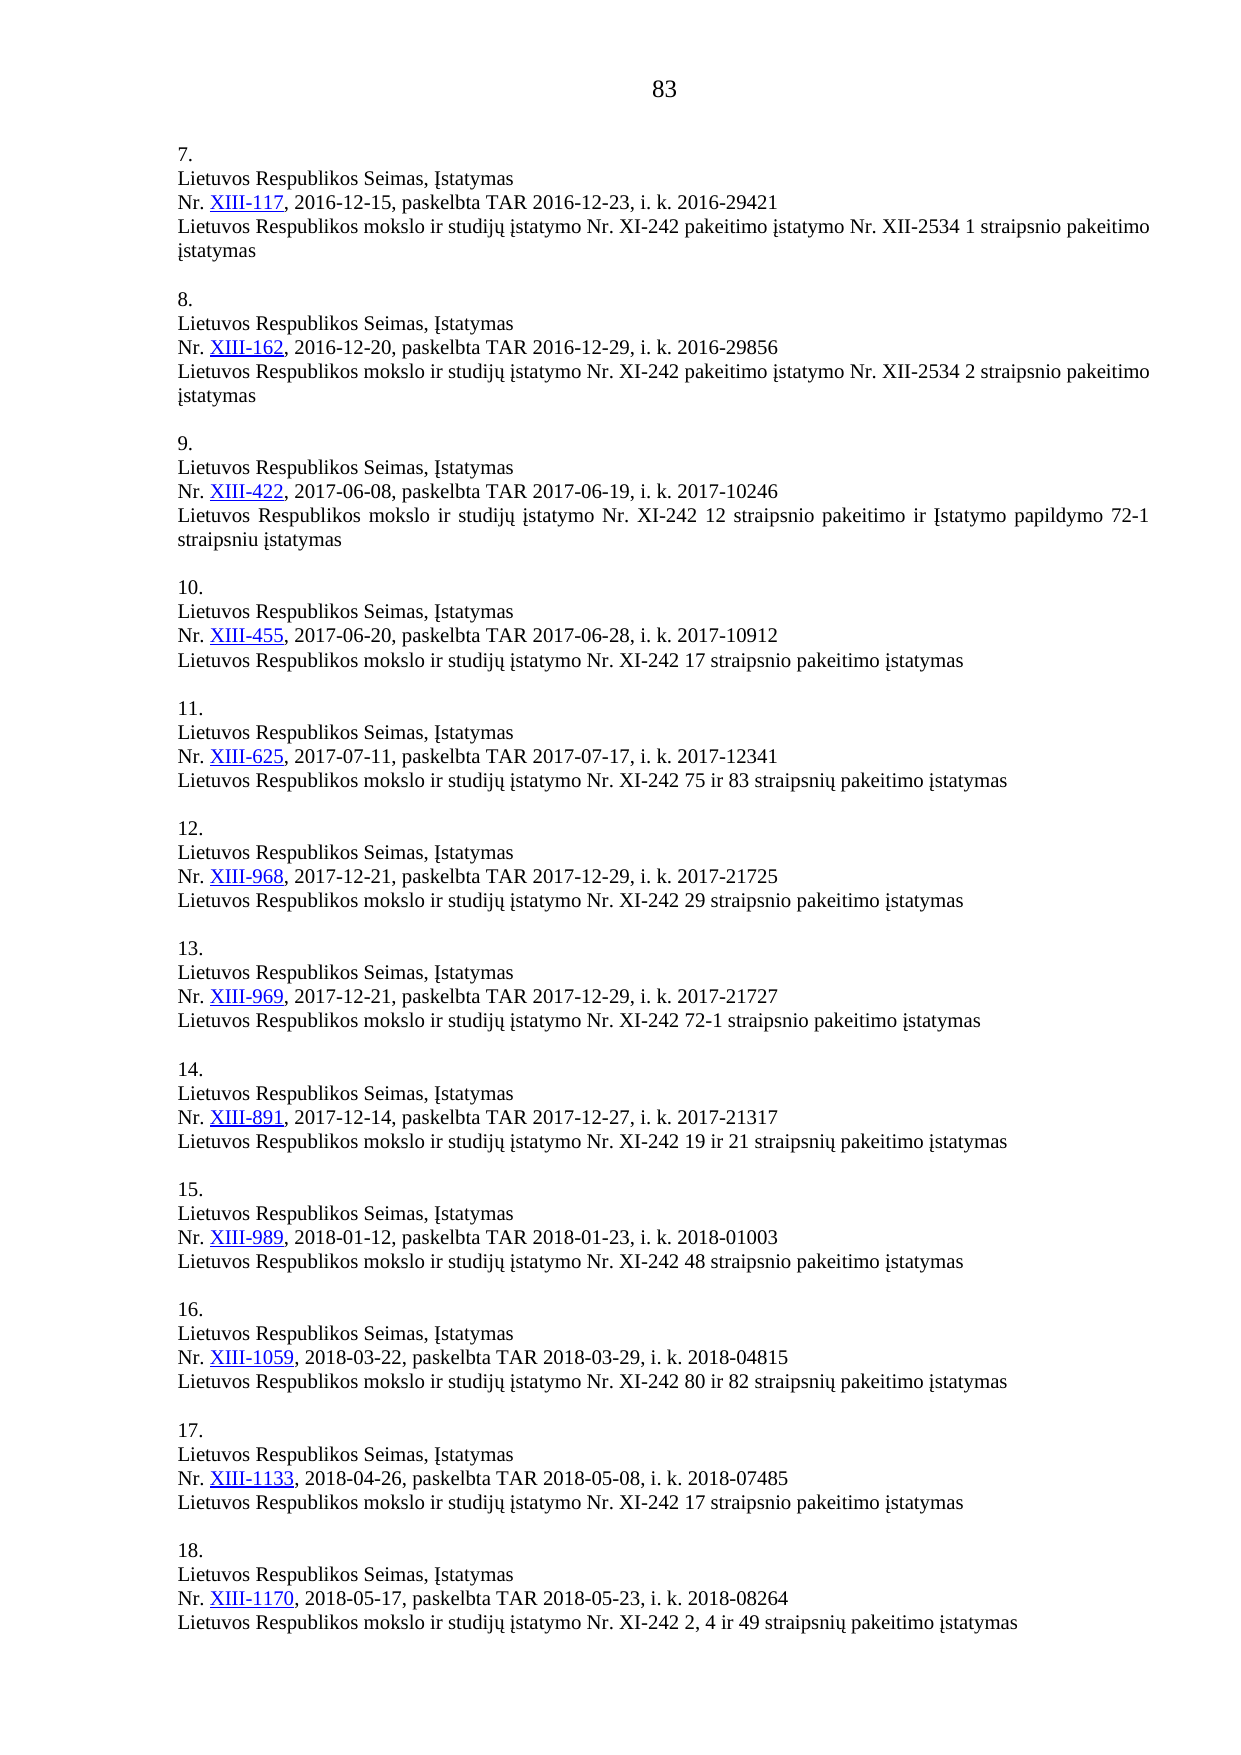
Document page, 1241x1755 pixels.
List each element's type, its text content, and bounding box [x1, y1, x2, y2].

text 9. [177, 431, 1152, 455]
text Lietuvos Respublikos Seimas, Įstatymas [177, 1081, 1152, 1105]
text 18. [177, 1538, 1152, 1562]
text Lietuvos Respublikos Seimas, Įstatymas [177, 840, 1152, 864]
text Nr. XIII-989, 2018-01-12, paskelbta TAR 2018-01-23, i. k. 2018-01003 [177, 1225, 1152, 1249]
text 16. [177, 1297, 1152, 1321]
text Lietuvos Respublikos Seimas, Įstatymas [177, 1201, 1152, 1225]
text 12. [177, 816, 1152, 840]
text Lietuvos Respublikos mokslo ir studijų įstatymo Nr. XI-242 pakeitimo įstatymo Nr. XII-2534 1 straipsnio pakeitimo įstatymas [177, 214, 1152, 262]
text Nr. XIII-162, 2016-12-20, paskelbta TAR 2016-12-29, i. k. 2016-29856 [177, 335, 1152, 359]
text 14. [177, 1057, 1152, 1081]
text Nr. XIII-117, 2016-12-15, paskelbta TAR 2016-12-23, i. k. 2016-29421 [177, 190, 1152, 214]
text Lietuvos Respublikos mokslo ir studijų įstatymo Nr. XI-242 pakeitimo įstatymo Nr. XII-2534 2 straipsnio pakeitimo įstatymas [177, 359, 1152, 407]
text 15. [177, 1177, 1152, 1201]
text Nr. XIII-968, 2017-12-21, paskelbta TAR 2017-12-29, i. k. 2017-21725 [177, 864, 1152, 888]
text Lietuvos Respublikos Seimas, Įstatymas [177, 166, 1152, 190]
text 13. [177, 936, 1152, 960]
text Lietuvos Respublikos mokslo ir studijų įstatymo Nr. XI-242 12 straipsnio pakeitimo ir Įstatymo papildymo 72-1 straipsniu įstatymas [177, 503, 1152, 551]
text 7. [177, 142, 1152, 166]
text Lietuvos Respublikos Seimas, Įstatymas [177, 599, 1152, 623]
text Lietuvos Respublikos Seimas, Įstatymas [177, 1442, 1152, 1466]
text Nr. XIII-1133, 2018-04-26, paskelbta TAR 2018-05-08, i. k. 2018-07485 [177, 1466, 1152, 1490]
text Lietuvos Respublikos mokslo ir studijų įstatymo Nr. XI-242 17 straipsnio pakeitimo įstatymas [177, 1490, 1152, 1514]
text 10. [177, 575, 1152, 599]
text Lietuvos Respublikos mokslo ir studijų įstatymo Nr. XI-242 75 ir 83 straipsnių pakeitimo įstatymas [177, 768, 1152, 792]
text Lietuvos Respublikos mokslo ir studijų įstatymo Nr. XI-242 29 straipsnio pakeitimo įstatymas [177, 888, 1152, 912]
text Nr. XIII-1170, 2018-05-17, paskelbta TAR 2018-05-23, i. k. 2018-08264 [177, 1586, 1152, 1610]
text 11. [177, 696, 1152, 720]
text Nr. XIII-625, 2017-07-11, paskelbta TAR 2017-07-17, i. k. 2017-12341 [177, 744, 1152, 768]
text Lietuvos Respublikos mokslo ir studijų įstatymo Nr. XI-242 48 straipsnio pakeitimo įstatymas [177, 1249, 1152, 1273]
text Lietuvos Respublikos mokslo ir studijų įstatymo Nr. XI-242 19 ir 21 straipsnių pakeitimo įstatymas [177, 1129, 1152, 1153]
text 8. [177, 287, 1152, 311]
text Lietuvos Respublikos Seimas, Įstatymas [177, 1562, 1152, 1586]
text Lietuvos Respublikos Seimas, Įstatymas [177, 960, 1152, 984]
text Lietuvos Respublikos mokslo ir studijų įstatymo Nr. XI-242 2, 4 ir 49 straipsnių pakeitimo įstatymas [177, 1610, 1152, 1634]
text Lietuvos Respublikos Seimas, Įstatymas [177, 720, 1152, 744]
text 17. [177, 1417, 1152, 1442]
text Lietuvos Respublikos mokslo ir studijų įstatymo Nr. XI-242 72-1 straipsnio pakeitimo įstatymas [177, 1008, 1152, 1032]
text Lietuvos Respublikos Seimas, Įstatymas [177, 1321, 1152, 1345]
text Lietuvos Respublikos mokslo ir studijų įstatymo Nr. XI-242 80 ir 82 straipsnių pakeitimo įstatymas [177, 1369, 1152, 1393]
text Lietuvos Respublikos mokslo ir studijų įstatymo Nr. XI-242 17 straipsnio pakeitimo įstatymas [177, 647, 1152, 672]
text Lietuvos Respublikos Seimas, Įstatymas [177, 311, 1152, 335]
text Nr. XIII-422, 2017-06-08, paskelbta TAR 2017-06-19, i. k. 2017-10246 [177, 479, 1152, 503]
text Nr. XIII-455, 2017-06-20, paskelbta TAR 2017-06-28, i. k. 2017-10912 [177, 623, 1152, 647]
text Nr. XIII-891, 2017-12-14, paskelbta TAR 2017-12-27, i. k. 2017-21317 [177, 1105, 1152, 1129]
text Nr. XIII-1059, 2018-03-22, paskelbta TAR 2018-03-29, i. k. 2018-04815 [177, 1345, 1152, 1369]
text Lietuvos Respublikos Seimas, Įstatymas [177, 455, 1152, 479]
text Nr. XIII-969, 2017-12-21, paskelbta TAR 2017-12-29, i. k. 2017-21727 [177, 984, 1152, 1008]
